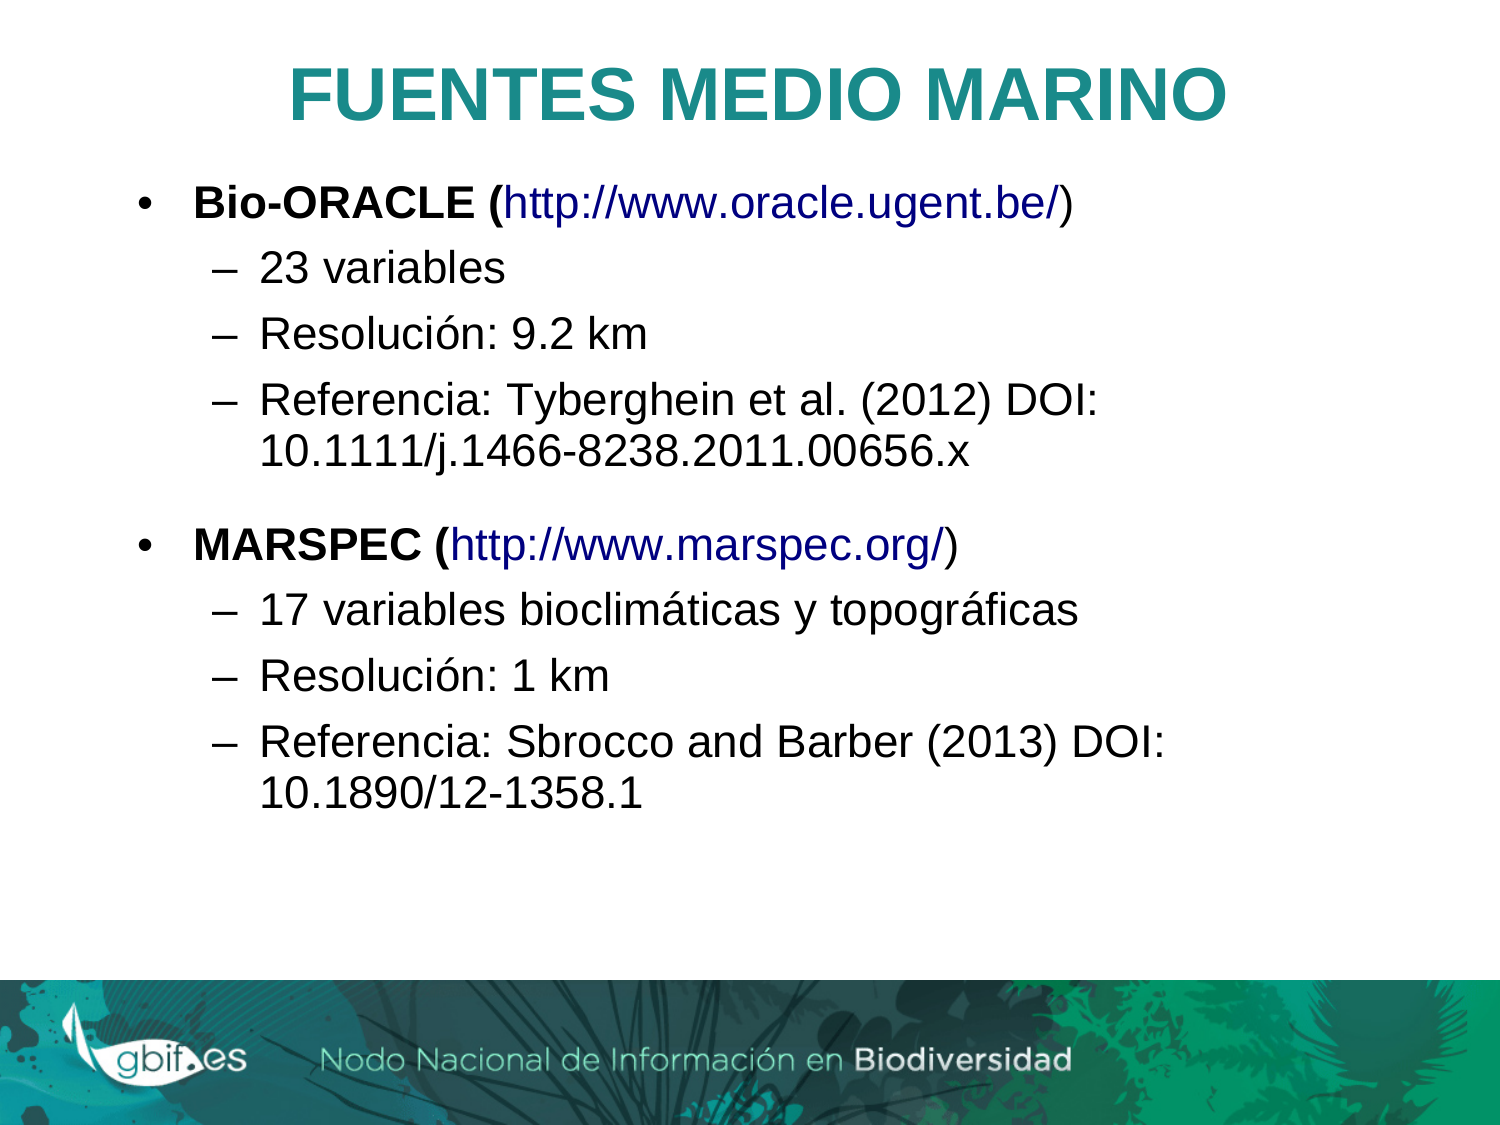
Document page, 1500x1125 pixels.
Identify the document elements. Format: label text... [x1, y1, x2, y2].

picture [0, 980, 1500, 1125]
title FUENTES MEDIO MARINO [121, 0, 1397, 190]
list Bio-ORACLE (http://www.oracle.ugent.be/) 23 variables Resolución: 9.2 km Referencia: Tyberghein et al. (2012) DOI: 10.1111/j.1466-8238.2011.00656.x MARSPEC (http://www.marspec.org/) 17 variables bioclimáticas y topográficas Resolución: 1 km Referencia: Sbrocco and Barber (2013) DOI: 10.1890/12-1358.1 [122, 168, 1398, 939]
